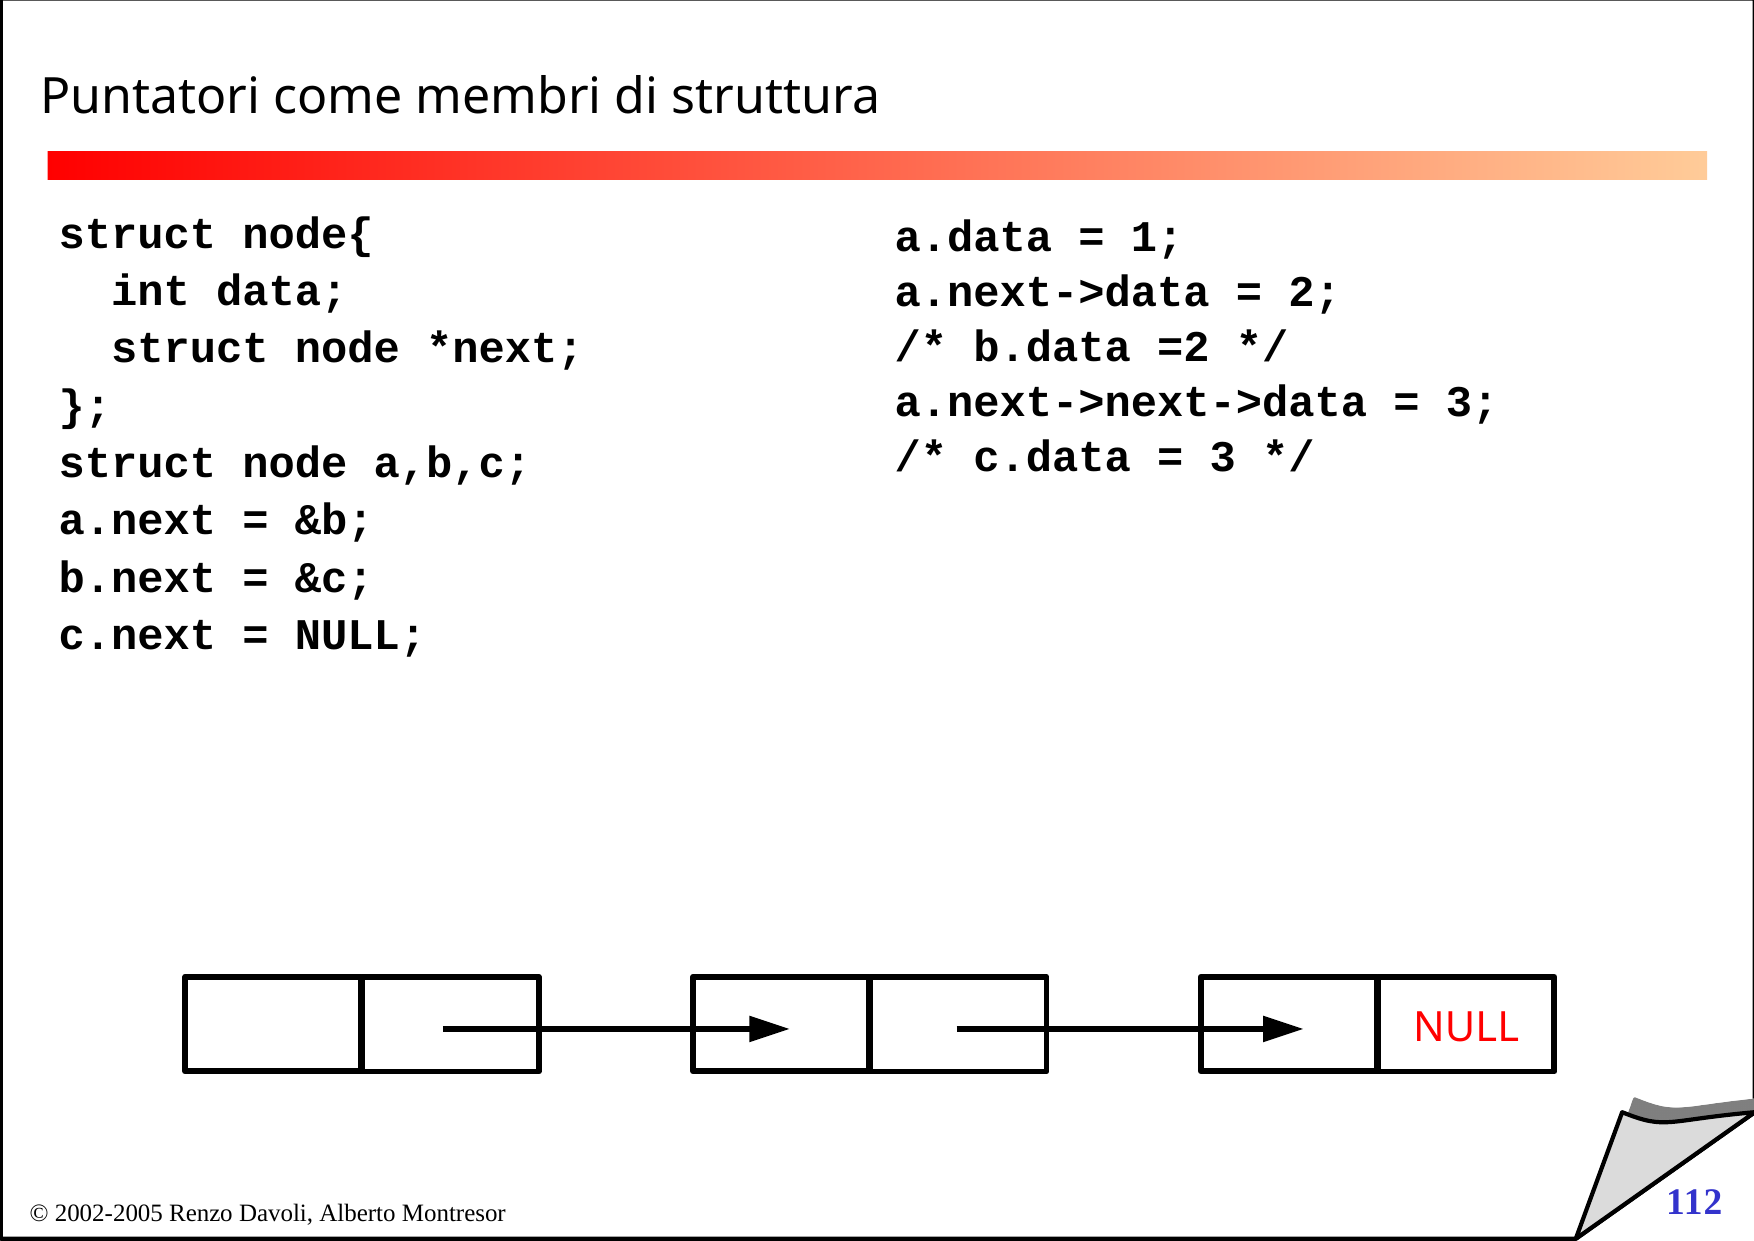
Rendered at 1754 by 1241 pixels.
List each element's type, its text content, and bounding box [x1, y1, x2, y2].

text_box NULL [1378, 976, 1555, 1072]
list a.data = 1; a.next->data = 2; /* b.data =2 */ a.next->next->data = 3; /* c.data = 3 */ [894, 210, 1694, 818]
text_box main [750, 151, 754, 179]
title Puntatori come membri di struttura [40, 49, 1714, 144]
list struct node{ int data; struct node *next; }; struct node a,b,c; a.next = &b; b.next = &c; c.next = NULL; [58, 206, 858, 892]
